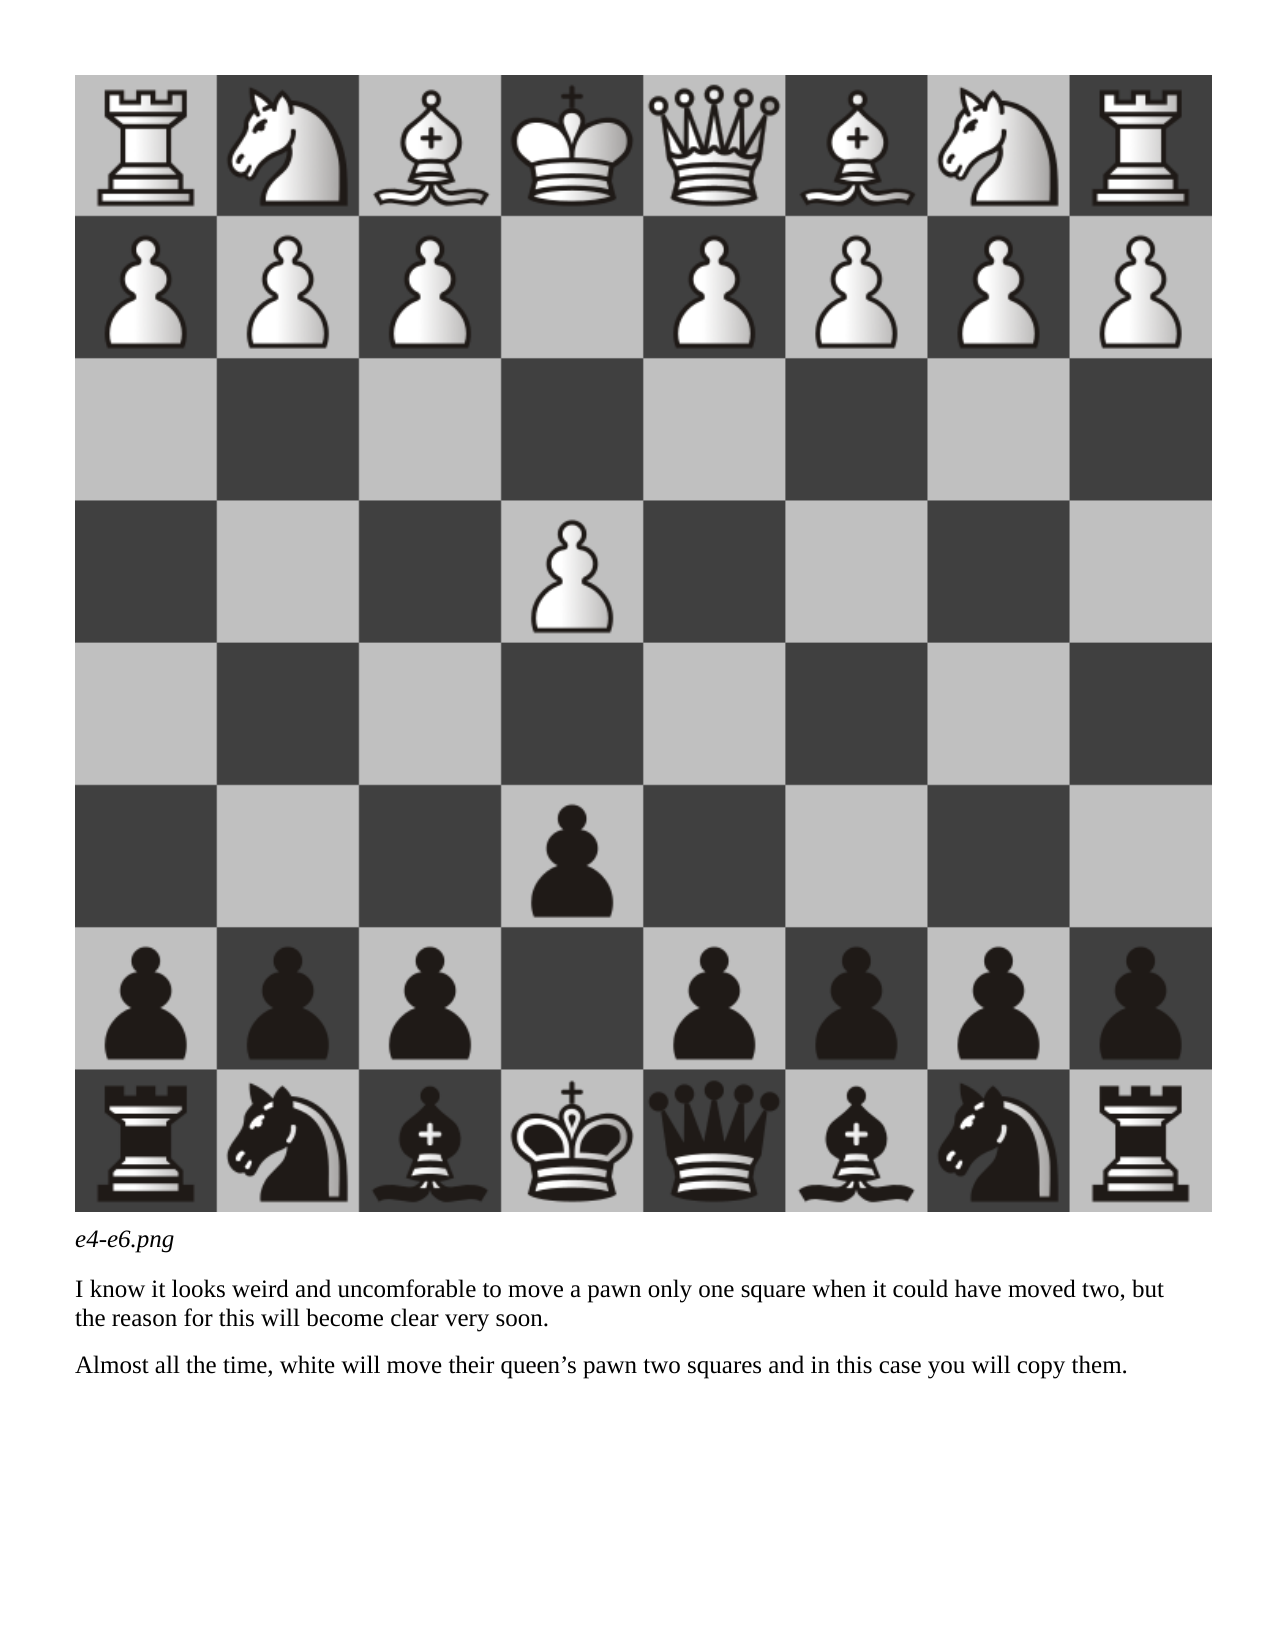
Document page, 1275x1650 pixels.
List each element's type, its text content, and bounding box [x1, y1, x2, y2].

text I know it looks weird and uncomforable to move a pawn only one square when it could have moved two, but the reason for this will become clear very soon. [75, 1274, 1200, 1332]
text Almost all the time, white will move their queen’s pawn two squares and in this case you will copy them. [75, 1350, 1200, 1379]
picture [75, 75, 1212, 1212]
text e4-e6.png [75, 1224, 1200, 1253]
